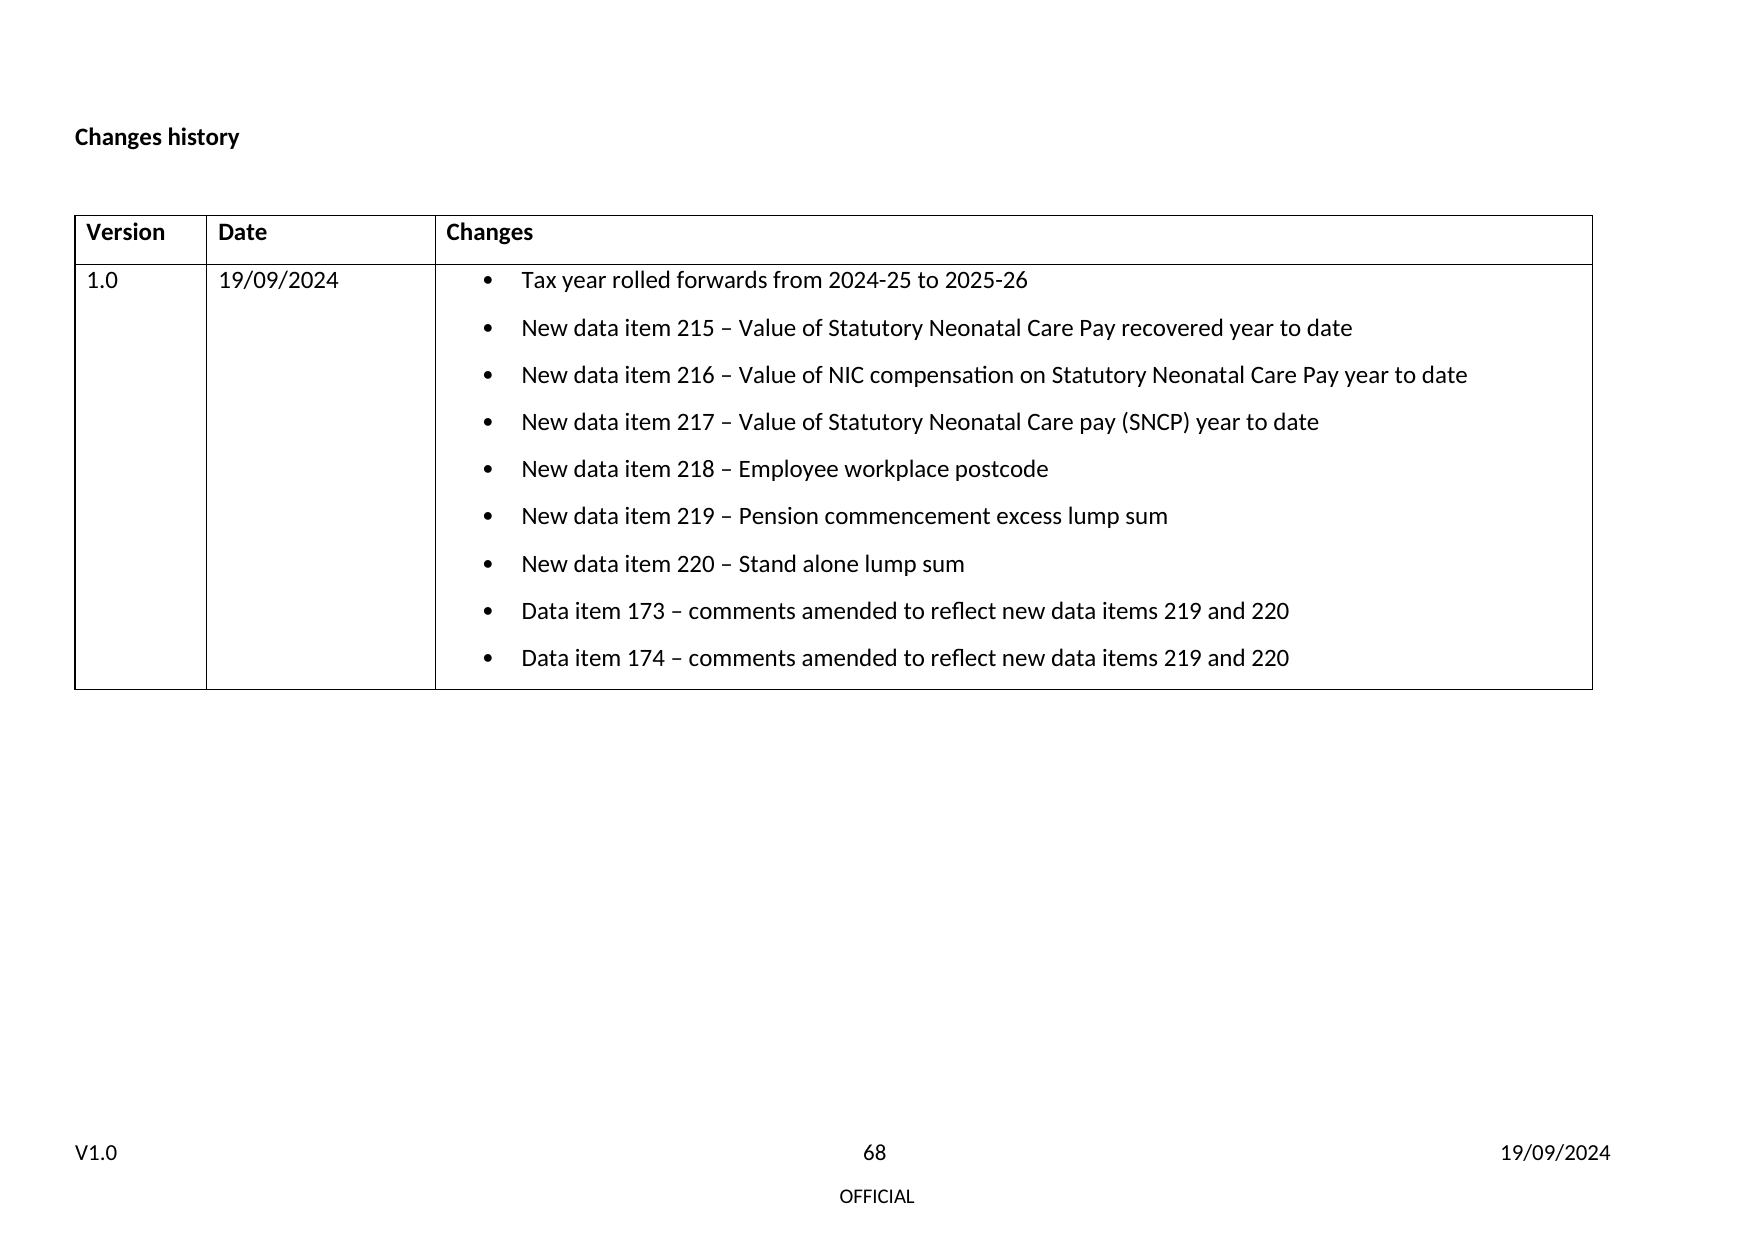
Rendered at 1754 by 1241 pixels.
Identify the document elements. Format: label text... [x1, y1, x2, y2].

table_cell 1.0 [76, 265, 206, 689]
table_header Version [76, 216, 206, 263]
table_header Changes [436, 216, 1592, 263]
table_cell 19/09/2024 [207, 265, 435, 689]
table_cell Tax year rolled forwards from 2024-25 to 2025-26 New data item 215 – Value of Statutory Neonatal Care Pay recovered year to date New data item 216 – Value of NIC compensation on Statutory Neonatal Care Pay year to date New data item 217 – Value of Statutory Neonatal Care pay (SNCP) year to date New data item 218 – Employee workplace postcode New data item 219 – Pension commencement excess lump sum New data item 220 – Stand alone lump sum Data item 173 – comments amended to reflect new data items 219 and 220 Data item 174 – comments amended to reflect new data items 219 and 220 [436, 265, 1592, 689]
subtitle Changes history [75, 121, 1679, 151]
table_header Date [207, 216, 435, 263]
